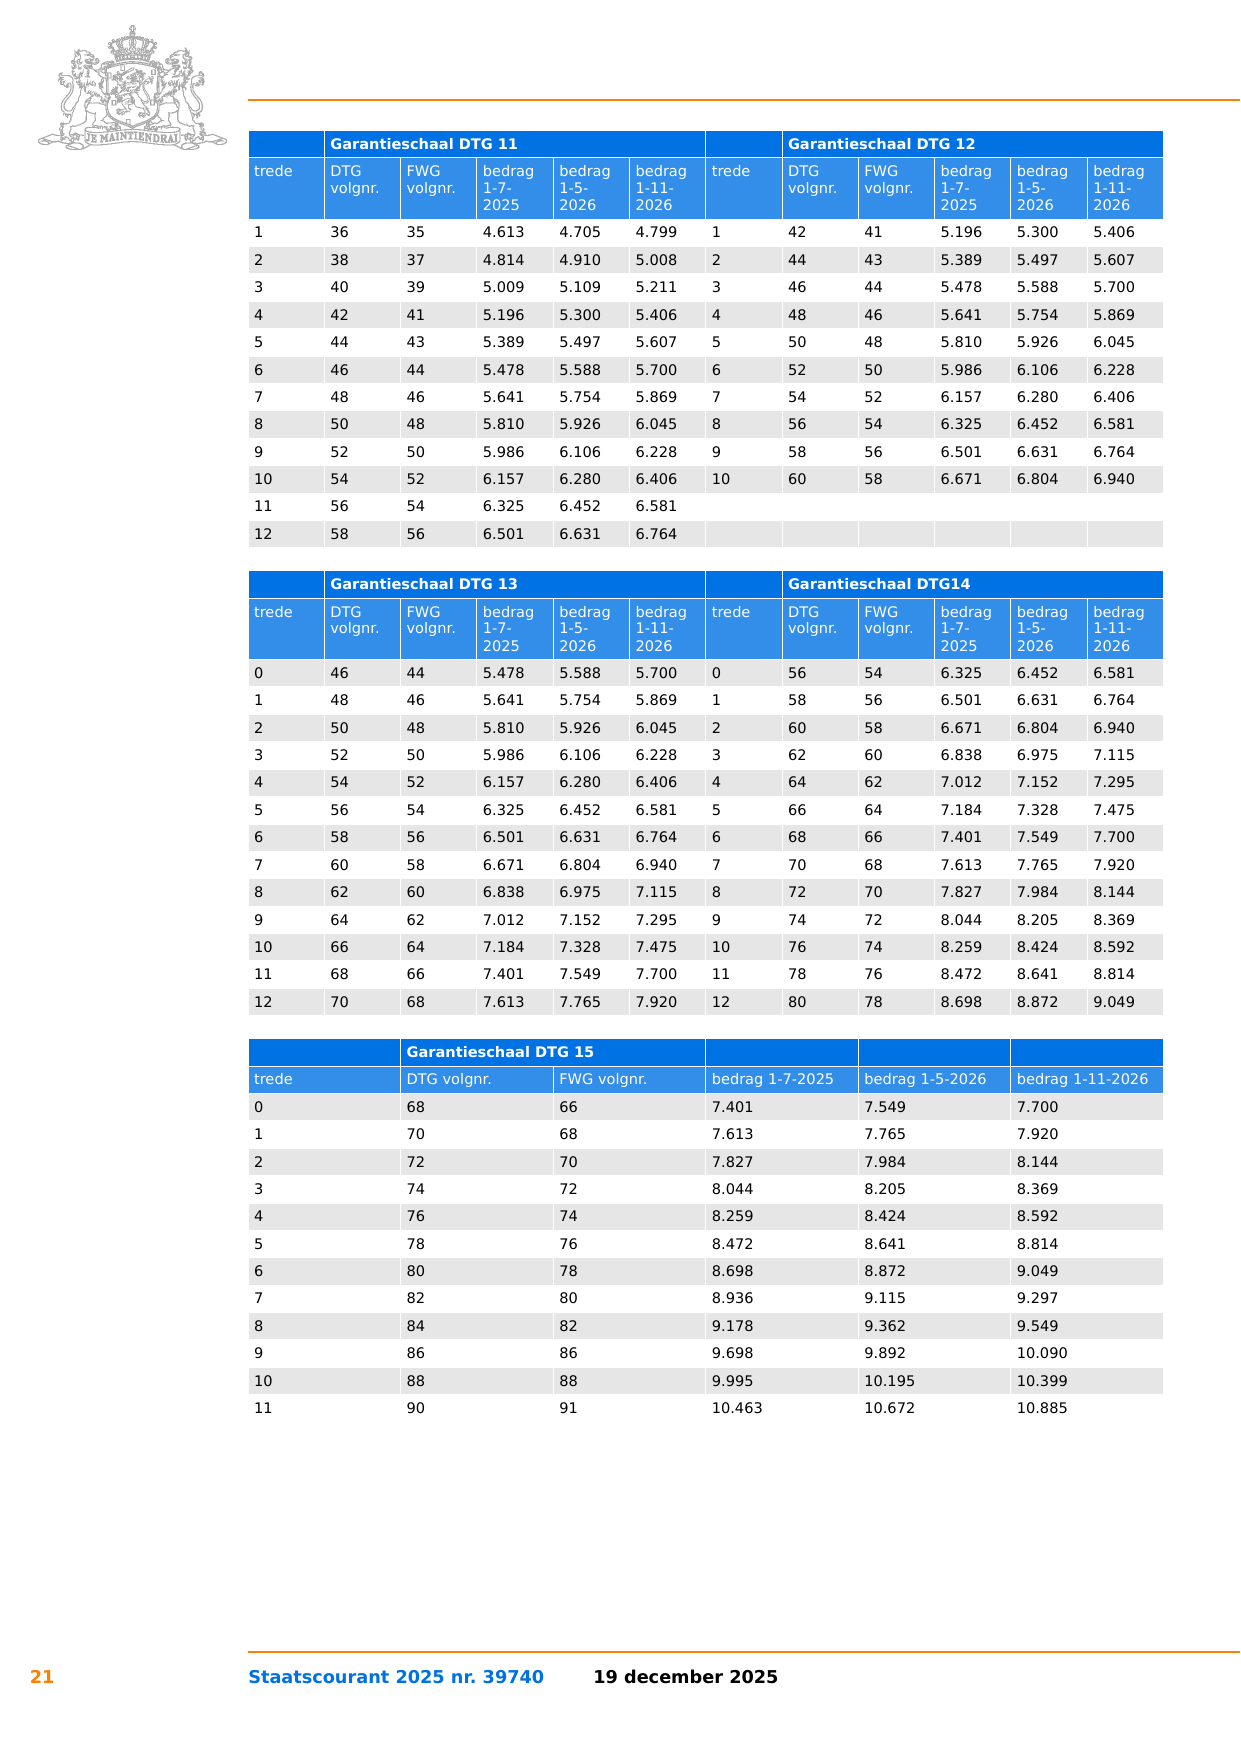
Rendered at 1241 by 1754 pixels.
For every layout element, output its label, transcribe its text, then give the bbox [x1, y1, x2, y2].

table_cell 10 [249, 466, 324, 493]
table_cell 7 [706, 384, 782, 410]
table_cell 6.631 [1011, 688, 1087, 714]
table_cell 5.497 [554, 329, 629, 356]
table_cell 10.885 [1011, 1395, 1163, 1422]
table_header Garantieschaal DTG 12 [783, 131, 1163, 157]
table_cell [1088, 494, 1163, 520]
table_cell 7.115 [1088, 742, 1163, 769]
table_cell 56 [783, 411, 858, 438]
table_cell 6.452 [554, 494, 629, 520]
table_cell 10.463 [706, 1395, 858, 1422]
table_cell 9.049 [1088, 989, 1163, 1015]
table_cell trede [706, 158, 782, 219]
table_cell 5.406 [630, 302, 705, 328]
table_cell 8.872 [859, 1258, 1010, 1285]
table_cell 8.814 [1088, 961, 1163, 988]
table_cell 11 [249, 1395, 400, 1422]
table_cell bedrag 1-11-2026 [630, 599, 705, 659]
table_cell 72 [554, 1176, 705, 1202]
table_cell 56 [859, 688, 934, 714]
table_cell 35 [401, 220, 476, 246]
table_cell 46 [859, 302, 934, 328]
table_cell 54 [401, 494, 476, 520]
table_cell 6.045 [630, 411, 705, 438]
table_cell 74 [554, 1204, 705, 1230]
table_cell 7.115 [630, 879, 705, 906]
table_cell 5.986 [477, 439, 553, 465]
table_cell 70 [554, 1149, 705, 1175]
table_cell 6.804 [554, 852, 629, 878]
table_cell 0 [249, 1094, 400, 1120]
table_cell 3 [706, 742, 782, 769]
table_cell 8.205 [859, 1176, 1010, 1202]
table_cell 4.910 [554, 247, 629, 273]
table_cell [859, 521, 934, 547]
table_cell 6.581 [1088, 660, 1163, 686]
table_cell 8 [706, 411, 782, 438]
table_cell 6 [249, 825, 324, 851]
table_cell 72 [859, 907, 934, 933]
table_cell 8.259 [935, 934, 1010, 960]
table_cell 5.588 [554, 660, 629, 686]
table_cell 3 [249, 275, 324, 301]
table_cell 1 [249, 688, 324, 714]
table_cell 3 [249, 1176, 400, 1202]
table_cell 7.984 [859, 1149, 1010, 1175]
table_header Garantieschaal DTG 13 [325, 571, 705, 598]
table_cell 50 [401, 742, 476, 769]
table_cell 36 [325, 220, 400, 246]
table_cell 70 [401, 1121, 553, 1148]
table_cell 7.920 [1088, 852, 1163, 878]
table_cell 9 [249, 907, 324, 933]
table_cell 5 [706, 797, 782, 823]
table_header Garantieschaal DTG 15 [401, 1039, 705, 1066]
table_cell bedrag 1-11-2026 [630, 158, 705, 219]
table_cell 91 [554, 1395, 705, 1422]
table_cell 5.926 [1011, 329, 1087, 356]
table_cell 7 [249, 384, 324, 410]
table_cell 5.607 [1088, 247, 1163, 273]
table_cell 12 [249, 521, 324, 547]
table_cell [1011, 521, 1087, 547]
table_cell 6.045 [1088, 329, 1163, 356]
table_cell 58 [401, 852, 476, 878]
table_cell 9.049 [1011, 1258, 1163, 1285]
table_cell 5.641 [477, 384, 553, 410]
table_cell 8.698 [935, 989, 1010, 1015]
table_cell 6.581 [630, 494, 705, 520]
table_cell 2 [249, 1149, 400, 1175]
table_cell 68 [783, 825, 858, 851]
table_cell bedrag 1-5-2026 [554, 599, 629, 659]
table_cell 38 [325, 247, 400, 273]
table_cell 76 [783, 934, 858, 960]
table_cell 56 [401, 521, 476, 547]
table_cell 52 [325, 742, 400, 769]
table_cell 6.671 [477, 852, 553, 878]
table_cell 7 [249, 1286, 400, 1312]
table_cell 5.009 [477, 275, 553, 301]
table_cell 46 [401, 384, 476, 410]
table_cell 7.295 [1088, 770, 1163, 796]
table_cell 8.472 [935, 961, 1010, 988]
table_cell bedrag 1-11-2026 [1088, 158, 1163, 219]
table_cell 9.178 [706, 1313, 858, 1339]
table_cell 6.501 [477, 521, 553, 547]
table_cell 6.764 [1088, 439, 1163, 465]
table_cell FWG volgnr. [859, 158, 934, 219]
table_cell 6.106 [554, 742, 629, 769]
table_cell 6 [706, 357, 782, 383]
table_cell 68 [554, 1121, 705, 1148]
table_cell 6 [249, 357, 324, 383]
table_cell 7.765 [1011, 852, 1087, 878]
table_cell 52 [401, 466, 476, 493]
table_cell 44 [401, 357, 476, 383]
table_cell 56 [325, 797, 400, 823]
table_cell 6.280 [554, 466, 629, 493]
table_cell 7.475 [1088, 797, 1163, 823]
table_cell 5.869 [630, 688, 705, 714]
table_cell 60 [401, 879, 476, 906]
table_cell 56 [325, 494, 400, 520]
table_cell 6.228 [630, 742, 705, 769]
table_cell 40 [325, 275, 400, 301]
table_cell 7.700 [630, 961, 705, 988]
table_cell trede [706, 599, 782, 659]
table_cell 5.300 [554, 302, 629, 328]
table_cell 72 [401, 1149, 553, 1175]
table_cell 8.369 [1088, 907, 1163, 933]
table_cell 8 [249, 879, 324, 906]
table_cell 58 [859, 466, 934, 493]
table_cell 74 [859, 934, 934, 960]
table_cell 46 [401, 688, 476, 714]
table_cell 41 [401, 302, 476, 328]
table_cell 58 [859, 715, 934, 741]
table_cell 8.592 [1011, 1204, 1163, 1230]
table_cell 5.810 [935, 329, 1010, 356]
table_cell 6.838 [477, 879, 553, 906]
table_cell 2 [249, 715, 324, 741]
table_cell 7.401 [935, 825, 1010, 851]
table_cell 6.501 [935, 688, 1010, 714]
table_cell 64 [325, 907, 400, 933]
table_cell bedrag 1-7-2025 [477, 599, 553, 659]
table_cell 4 [706, 770, 782, 796]
table_cell 5.810 [477, 411, 553, 438]
table_header [706, 131, 782, 157]
table_cell 5.700 [630, 357, 705, 383]
table_cell 6.106 [1011, 357, 1087, 383]
table_cell 5.641 [935, 302, 1010, 328]
table_cell 5.389 [935, 247, 1010, 273]
table_cell 6 [706, 825, 782, 851]
table_cell 78 [783, 961, 858, 988]
table_cell 9.995 [706, 1368, 858, 1394]
table_cell 6.325 [935, 411, 1010, 438]
table_cell 6.325 [477, 797, 553, 823]
table_cell DTG volgnr. [783, 599, 858, 659]
table_cell 5.869 [630, 384, 705, 410]
table_cell bedrag 1-7-2025 [935, 158, 1010, 219]
table_cell 7.012 [935, 770, 1010, 796]
table_cell DTG volgnr. [401, 1067, 553, 1093]
table_cell 6.581 [630, 797, 705, 823]
table_cell 58 [783, 439, 858, 465]
table_cell 5.810 [477, 715, 553, 741]
table_cell 44 [859, 275, 934, 301]
table_cell 7.700 [1088, 825, 1163, 851]
table_cell 0 [249, 660, 324, 686]
table_cell 58 [783, 688, 858, 714]
table_cell 8.641 [859, 1231, 1010, 1257]
table_cell 5.478 [935, 275, 1010, 301]
table_cell 9.892 [859, 1341, 1010, 1367]
table_cell 7.328 [554, 934, 629, 960]
table_cell 76 [859, 961, 934, 988]
table_cell bedrag 1-5-2026 [1011, 158, 1087, 219]
table_cell 9.698 [706, 1341, 858, 1367]
table_cell trede [249, 158, 324, 219]
table_cell 8.424 [1011, 934, 1087, 960]
table_header [249, 571, 324, 598]
table_cell 7.549 [859, 1094, 1010, 1120]
table_cell 7.549 [554, 961, 629, 988]
table_cell 66 [554, 1094, 705, 1120]
table_cell 68 [859, 852, 934, 878]
table_cell FWG volgnr. [401, 158, 476, 219]
table_cell 7.549 [1011, 825, 1087, 851]
table_cell 6.940 [1088, 715, 1163, 741]
table_cell 52 [859, 384, 934, 410]
table_cell 50 [325, 715, 400, 741]
table_cell 7.184 [935, 797, 1010, 823]
table_cell 11 [706, 961, 782, 988]
table_cell 9 [706, 907, 782, 933]
table_cell 11 [249, 961, 324, 988]
table_cell 8 [249, 1313, 400, 1339]
table_cell bedrag 1-11-2026 [1088, 599, 1163, 659]
table_cell FWG volgnr. [859, 599, 934, 659]
table_cell 0 [706, 660, 782, 686]
table_cell 44 [401, 660, 476, 686]
table_cell 2 [706, 715, 782, 741]
table_cell 3 [706, 275, 782, 301]
table_cell 6.501 [477, 825, 553, 851]
table_cell 8.814 [1011, 1231, 1163, 1257]
table_cell 5.008 [630, 247, 705, 273]
table_cell 62 [783, 742, 858, 769]
table_cell 6.406 [630, 770, 705, 796]
table_cell bedrag 1-7-2025 [935, 599, 1010, 659]
table_cell DTG volgnr. [325, 599, 400, 659]
table_cell 88 [554, 1368, 705, 1394]
table_cell DTG volgnr. [325, 158, 400, 219]
table_cell 50 [325, 411, 400, 438]
table_cell 10 [706, 466, 782, 493]
table_cell 88 [401, 1368, 553, 1394]
table_cell 54 [783, 384, 858, 410]
table_cell 66 [325, 934, 400, 960]
table_cell 5.926 [554, 411, 629, 438]
table_cell 7.613 [477, 989, 553, 1015]
table_cell 66 [401, 961, 476, 988]
table_cell 76 [401, 1204, 553, 1230]
table_cell 82 [554, 1313, 705, 1339]
table_cell 70 [325, 989, 400, 1015]
table_cell 7.152 [1011, 770, 1087, 796]
table_cell 5.588 [1011, 275, 1087, 301]
table_cell 78 [554, 1258, 705, 1285]
table_cell 5.926 [554, 715, 629, 741]
table_cell 7.827 [935, 879, 1010, 906]
table_cell 6.631 [1011, 439, 1087, 465]
table_cell 6.280 [1011, 384, 1087, 410]
table_cell 6.280 [554, 770, 629, 796]
table_cell 5.754 [554, 384, 629, 410]
table_cell 76 [554, 1231, 705, 1257]
table_cell 7.184 [477, 934, 553, 960]
table_cell 9.549 [1011, 1313, 1163, 1339]
table_cell 5 [249, 329, 324, 356]
table_cell 44 [783, 247, 858, 273]
table_cell 1 [249, 1121, 400, 1148]
table_header [706, 1039, 858, 1066]
table_cell 8.259 [706, 1204, 858, 1230]
table_cell 10.672 [859, 1395, 1010, 1422]
table_cell 7.700 [1011, 1094, 1163, 1120]
table_cell bedrag 1-5-2026 [1011, 599, 1087, 659]
table_cell 5.109 [554, 275, 629, 301]
table_cell 68 [325, 961, 400, 988]
table_cell 7.984 [1011, 879, 1087, 906]
table_cell 8.369 [1011, 1176, 1163, 1202]
table_cell 42 [783, 220, 858, 246]
table_cell 6.157 [477, 466, 553, 493]
table_cell 9.115 [859, 1286, 1010, 1312]
table_cell 7.152 [554, 907, 629, 933]
table_cell 6.228 [630, 439, 705, 465]
table_cell trede [249, 1067, 400, 1093]
table_cell 6.581 [1088, 411, 1163, 438]
table_cell 8.641 [1011, 961, 1087, 988]
table_cell 41 [859, 220, 934, 246]
table_header Garantieschaal DTG 11 [325, 131, 705, 157]
table_cell 60 [783, 466, 858, 493]
table_cell 86 [401, 1341, 553, 1367]
table_cell bedrag 1-7-2025 [706, 1067, 858, 1093]
table_cell 12 [249, 989, 324, 1015]
table_cell 8.424 [859, 1204, 1010, 1230]
table_cell 4 [249, 1204, 400, 1230]
table_cell 54 [859, 411, 934, 438]
table_cell 5.754 [1011, 302, 1087, 328]
table_cell 6.671 [935, 715, 1010, 741]
table_cell 9.297 [1011, 1286, 1163, 1312]
table_cell 5.478 [477, 357, 553, 383]
table_cell 6.452 [1011, 660, 1087, 686]
table_cell 58 [325, 825, 400, 851]
table_cell 8 [249, 411, 324, 438]
table_cell 90 [401, 1395, 553, 1422]
table_cell 4.814 [477, 247, 553, 273]
table_cell 8.205 [1011, 907, 1087, 933]
table_cell 6.406 [630, 466, 705, 493]
table_cell 48 [401, 715, 476, 741]
table_cell 6.228 [1088, 357, 1163, 383]
table_cell 7.475 [630, 934, 705, 960]
table_cell 64 [783, 770, 858, 796]
table_cell [783, 494, 858, 520]
table_cell 6.157 [477, 770, 553, 796]
table_cell 1 [249, 220, 324, 246]
table_cell 50 [859, 357, 934, 383]
table_cell 1 [706, 688, 782, 714]
table_cell 5 [249, 1231, 400, 1257]
table_cell 10 [706, 934, 782, 960]
table_cell 6.940 [630, 852, 705, 878]
table_cell 7.827 [706, 1149, 858, 1175]
table_cell 5.300 [1011, 220, 1087, 246]
table_cell 7.920 [1011, 1121, 1163, 1148]
table_cell 7.295 [630, 907, 705, 933]
table_cell 48 [401, 411, 476, 438]
table_cell 6.975 [554, 879, 629, 906]
table_cell 48 [325, 688, 400, 714]
table_cell FWG volgnr. [401, 599, 476, 659]
table_cell [1011, 494, 1087, 520]
table_cell 66 [783, 797, 858, 823]
table_cell 2 [249, 247, 324, 273]
table_cell 7.613 [706, 1121, 858, 1148]
table_cell 5.700 [630, 660, 705, 686]
table_cell 54 [859, 660, 934, 686]
table_cell 6.452 [1011, 411, 1087, 438]
table_cell 5.754 [554, 688, 629, 714]
table_cell 6.975 [1011, 742, 1087, 769]
table_cell 4.613 [477, 220, 553, 246]
table_cell 6.764 [630, 825, 705, 851]
table_cell 3 [249, 742, 324, 769]
table_cell 8.936 [706, 1286, 858, 1312]
table_cell 6.501 [935, 439, 1010, 465]
table_cell 10 [249, 934, 324, 960]
table_cell 11 [249, 494, 324, 520]
table_cell 66 [859, 825, 934, 851]
table_cell 8.872 [1011, 989, 1087, 1015]
table_cell 68 [401, 989, 476, 1015]
table_cell 46 [325, 357, 400, 383]
table_cell 10.399 [1011, 1368, 1163, 1394]
table_cell 5.497 [1011, 247, 1087, 273]
table_cell 4.705 [554, 220, 629, 246]
table_cell 8.472 [706, 1231, 858, 1257]
table_cell 80 [554, 1286, 705, 1312]
table_cell 7.765 [859, 1121, 1010, 1148]
table_cell 5.196 [477, 302, 553, 328]
table_cell [706, 521, 782, 547]
table_cell 9 [706, 439, 782, 465]
table_cell 6.325 [935, 660, 1010, 686]
table_cell 7.920 [630, 989, 705, 1015]
table_cell 78 [401, 1231, 553, 1257]
table_cell 43 [859, 247, 934, 273]
table_cell 6.406 [1088, 384, 1163, 410]
table_cell 6.157 [935, 384, 1010, 410]
table_header [859, 1039, 1010, 1066]
table_cell 46 [325, 660, 400, 686]
table_cell 7.401 [706, 1094, 858, 1120]
table_cell 5.869 [1088, 302, 1163, 328]
table_cell 6.804 [1011, 715, 1087, 741]
table_cell 58 [325, 521, 400, 547]
table_cell 52 [325, 439, 400, 465]
table_cell FWG volgnr. [554, 1067, 705, 1093]
table_cell 78 [859, 989, 934, 1015]
table_cell 5.406 [1088, 220, 1163, 246]
table_cell bedrag 1-5-2026 [859, 1067, 1010, 1093]
table_cell 52 [783, 357, 858, 383]
table_header [706, 571, 782, 598]
table_cell 7.328 [1011, 797, 1087, 823]
table_cell 5.641 [477, 688, 553, 714]
table_cell 82 [401, 1286, 553, 1312]
table_cell 6.631 [554, 521, 629, 547]
table_cell 7.613 [935, 852, 1010, 878]
table_cell 6.804 [1011, 466, 1087, 493]
table_cell 74 [401, 1176, 553, 1202]
table_cell 8.592 [1088, 934, 1163, 960]
table_cell 56 [401, 825, 476, 851]
table_cell [935, 521, 1010, 547]
table_cell 42 [325, 302, 400, 328]
table_cell 50 [783, 329, 858, 356]
table_cell 43 [401, 329, 476, 356]
table_cell 56 [859, 439, 934, 465]
table_cell 84 [401, 1313, 553, 1339]
table_cell 7.012 [477, 907, 553, 933]
table_cell trede [249, 599, 324, 659]
table_cell 8.044 [706, 1176, 858, 1202]
table_cell 5.211 [630, 275, 705, 301]
table_header [1011, 1039, 1163, 1066]
table_cell 8.698 [706, 1258, 858, 1285]
table_cell 6.671 [935, 466, 1010, 493]
table_cell 54 [325, 770, 400, 796]
table_cell 10 [249, 1368, 400, 1394]
table_header Garantieschaal DTG14 [783, 571, 1163, 598]
table_cell [935, 494, 1010, 520]
table_cell 5.196 [935, 220, 1010, 246]
table_cell 5.986 [935, 357, 1010, 383]
table_cell 5.700 [1088, 275, 1163, 301]
table_cell 54 [401, 797, 476, 823]
table_cell 62 [325, 879, 400, 906]
table_cell 54 [325, 466, 400, 493]
table_cell 6.764 [630, 521, 705, 547]
table_cell 8.144 [1011, 1149, 1163, 1175]
table_cell 2 [706, 247, 782, 273]
table_cell 48 [859, 329, 934, 356]
table_cell 5 [706, 329, 782, 356]
table_cell [859, 494, 934, 520]
table_cell 56 [783, 660, 858, 686]
table_cell 9 [249, 1341, 400, 1367]
table_cell 6.631 [554, 825, 629, 851]
table_cell 62 [859, 770, 934, 796]
table_cell 6.940 [1088, 466, 1163, 493]
table_cell 5.588 [554, 357, 629, 383]
table_cell 8 [706, 879, 782, 906]
table_cell bedrag 1-7-2025 [477, 158, 553, 219]
table_cell 5 [249, 797, 324, 823]
table_cell DTG volgnr. [783, 158, 858, 219]
picture [38, 25, 227, 150]
table_cell 10.090 [1011, 1341, 1163, 1367]
table_cell 70 [859, 879, 934, 906]
table_cell 9 [249, 439, 324, 465]
table_cell 37 [401, 247, 476, 273]
table_cell 86 [554, 1341, 705, 1367]
table_cell 5.986 [477, 742, 553, 769]
table_cell 68 [401, 1094, 553, 1120]
table_cell 6.452 [554, 797, 629, 823]
table_cell 5.389 [477, 329, 553, 356]
table_cell 7.765 [554, 989, 629, 1015]
table_cell 7 [249, 852, 324, 878]
table_cell 5.478 [477, 660, 553, 686]
table_cell 5.607 [630, 329, 705, 356]
table_cell 6.838 [935, 742, 1010, 769]
table_cell 7.401 [477, 961, 553, 988]
table_cell 1 [706, 220, 782, 246]
table_header [249, 1039, 400, 1066]
table_cell 60 [325, 852, 400, 878]
table_cell 6.045 [630, 715, 705, 741]
table_cell 60 [783, 715, 858, 741]
table_cell 4 [249, 302, 324, 328]
table_cell 52 [401, 770, 476, 796]
table_cell 4.799 [630, 220, 705, 246]
table_cell 7 [706, 852, 782, 878]
table_cell 48 [325, 384, 400, 410]
table_cell 10.195 [859, 1368, 1010, 1394]
table_cell 6.106 [554, 439, 629, 465]
table_cell [783, 521, 858, 547]
table_cell 9.362 [859, 1313, 1010, 1339]
table_cell 46 [783, 275, 858, 301]
table_cell bedrag 1-11-2026 [1011, 1067, 1163, 1093]
table_cell 39 [401, 275, 476, 301]
table_cell 60 [859, 742, 934, 769]
table_cell [1088, 521, 1163, 547]
table_cell 8.144 [1088, 879, 1163, 906]
table_cell 50 [401, 439, 476, 465]
table_header [249, 131, 324, 157]
table_cell 74 [783, 907, 858, 933]
table_cell 80 [783, 989, 858, 1015]
table_cell 6.764 [1088, 688, 1163, 714]
table_cell [706, 494, 782, 520]
table_cell 4 [706, 302, 782, 328]
table_cell 64 [859, 797, 934, 823]
table_cell 72 [783, 879, 858, 906]
table_cell 48 [783, 302, 858, 328]
table_cell bedrag 1-5-2026 [554, 158, 629, 219]
table_cell 12 [706, 989, 782, 1015]
table_cell 6.325 [477, 494, 553, 520]
table_cell 64 [401, 934, 476, 960]
table_cell 8.044 [935, 907, 1010, 933]
table_cell 4 [249, 770, 324, 796]
table_cell 70 [783, 852, 858, 878]
table_cell 44 [325, 329, 400, 356]
table_cell 62 [401, 907, 476, 933]
table_cell 80 [401, 1258, 553, 1285]
table_cell 6 [249, 1258, 400, 1285]
